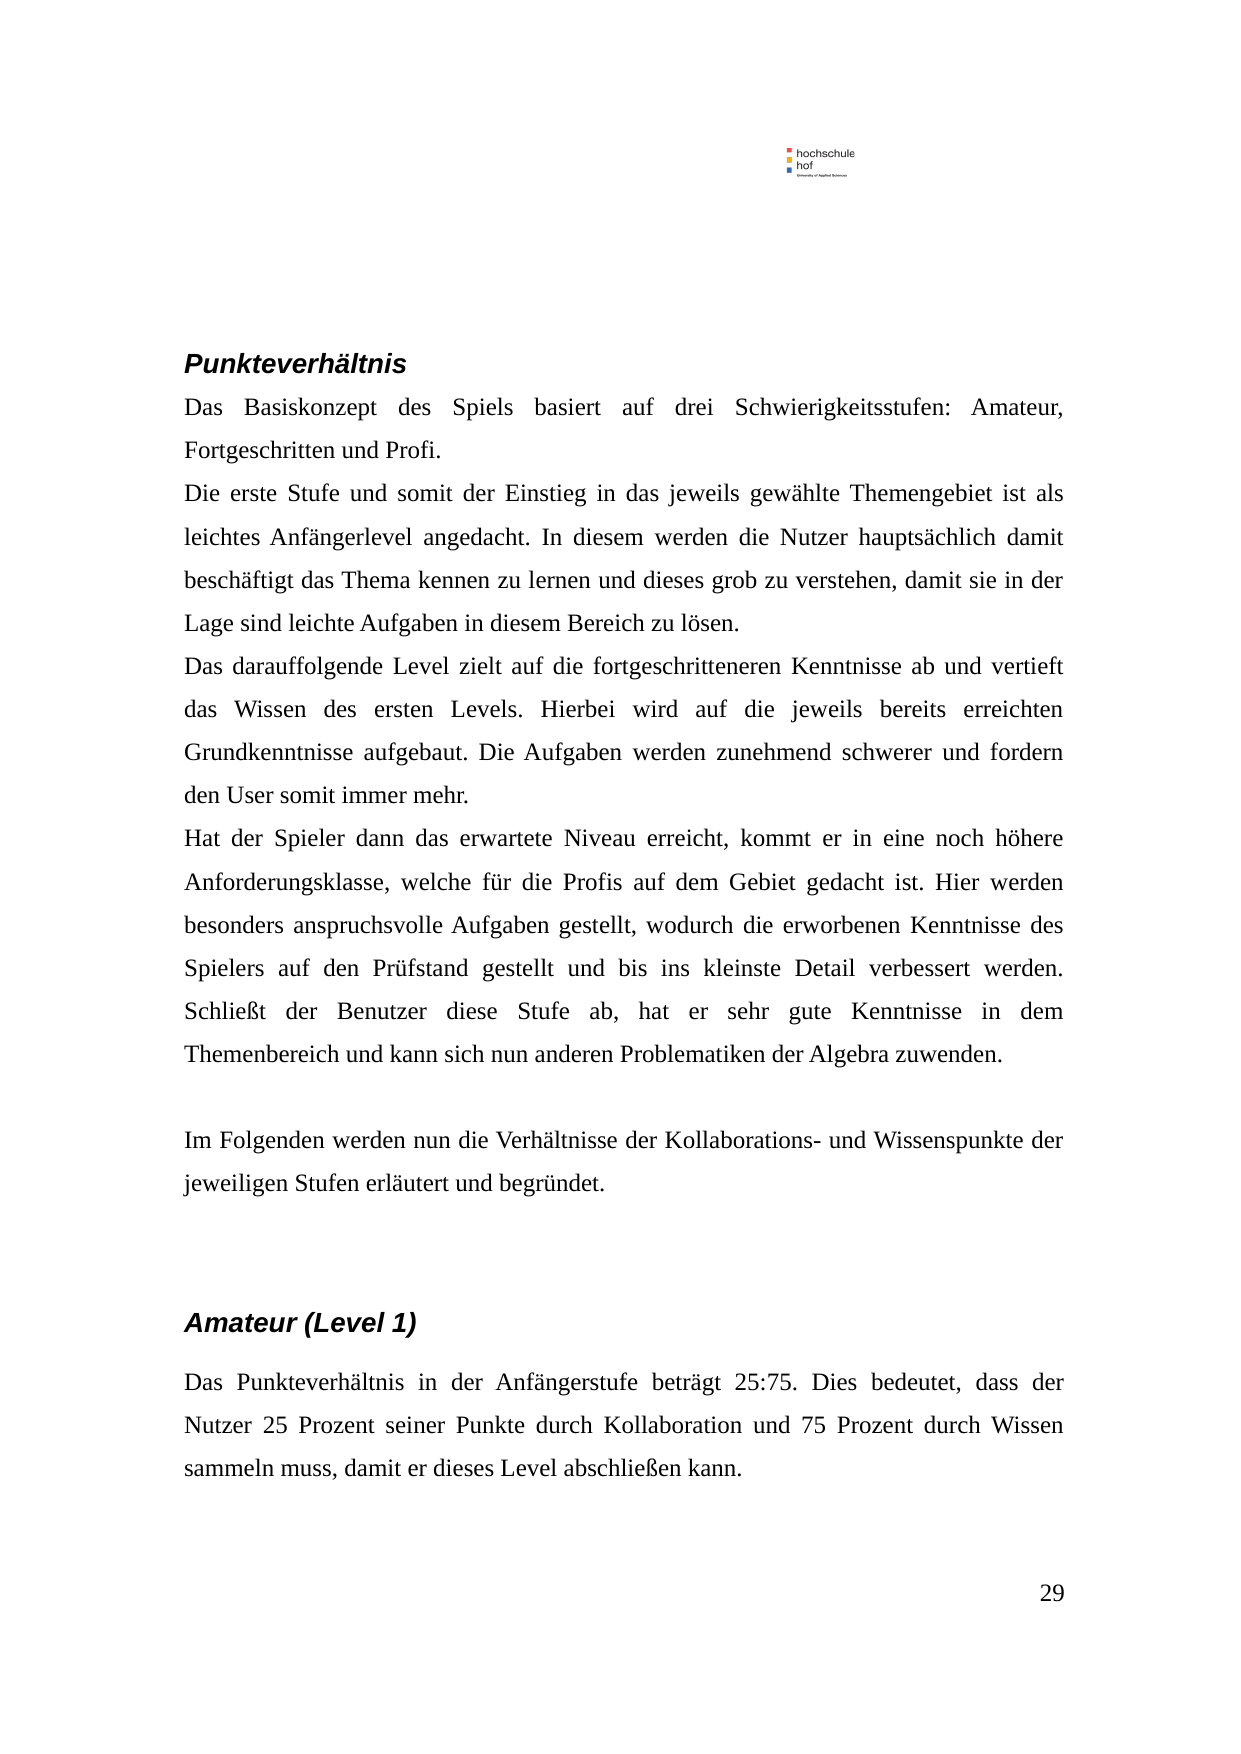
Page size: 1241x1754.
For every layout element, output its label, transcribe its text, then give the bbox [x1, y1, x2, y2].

subtitle Amateur (Level 1) [184, 1307, 1064, 1338]
text Das Punkteverhältnis in der Anfängerstufe beträgt 25:75. Dies bedeutet, dass der Nutzer 25 Prozent seiner Punkte durch Kollaboration und 75 Prozent durch Wissen sammeln muss, damit er dieses Level abschließen kann. [184, 1367, 1064, 1482]
text Die erste Stufe und somit der Einstieg in das jeweils gewählte Themengebiet ist als leichtes Anfängerlevel angedacht. In diesem werden die Nutzer hauptsächlich damit beschäftigt das Thema kennen zu lernen und dieses grob zu verstehen, damit sie in der Lage sind leichte Aufgaben in diesem Bereich zu lösen. [184, 478, 1064, 637]
text Im Folgenden werden nun die Verhältnisse der Kollaborations- und Wissenspunkte der jeweiligen Stufen erläutert und begründet. [184, 1125, 1064, 1197]
text Das Basiskonzept des Spiels basiert auf drei Schwierigkeitsstufen: Amateur, Fortgeschritten und Profi. [184, 392, 1064, 464]
text Das darauffolgende Level zielt auf die fortgeschritteneren Kenntnisse ab und vertieft das Wissen des ersten Levels. Hierbei wird auf die jeweils bereits erreichten Grundkenntnisse aufgebaut. Die Aufgaben werden zunehmend schwerer und fordern den User somit immer mehr. [184, 651, 1064, 809]
picture [786, 148, 855, 177]
subtitle Punkteverhältnis [184, 348, 1064, 380]
text Hat der Spieler dann das erwartete Niveau erreicht, kommt er in eine noch höhere Anforderungsklasse, welche für die Profis auf dem Gebiet gedacht ist. Hier werden besonders anspruchsvolle Aufgaben gestellt, wodurch die erworbenen Kenntnisse des Spielers auf den Prüfstand gestellt und bis ins kleinste Detail verbessert werden. Schließt der Benutzer diese Stufe ab, hat er sehr gute Kenntnisse in dem Themenbereich und kann sich nun anderen Problematiken der Algebra zuwenden. [184, 823, 1064, 1068]
